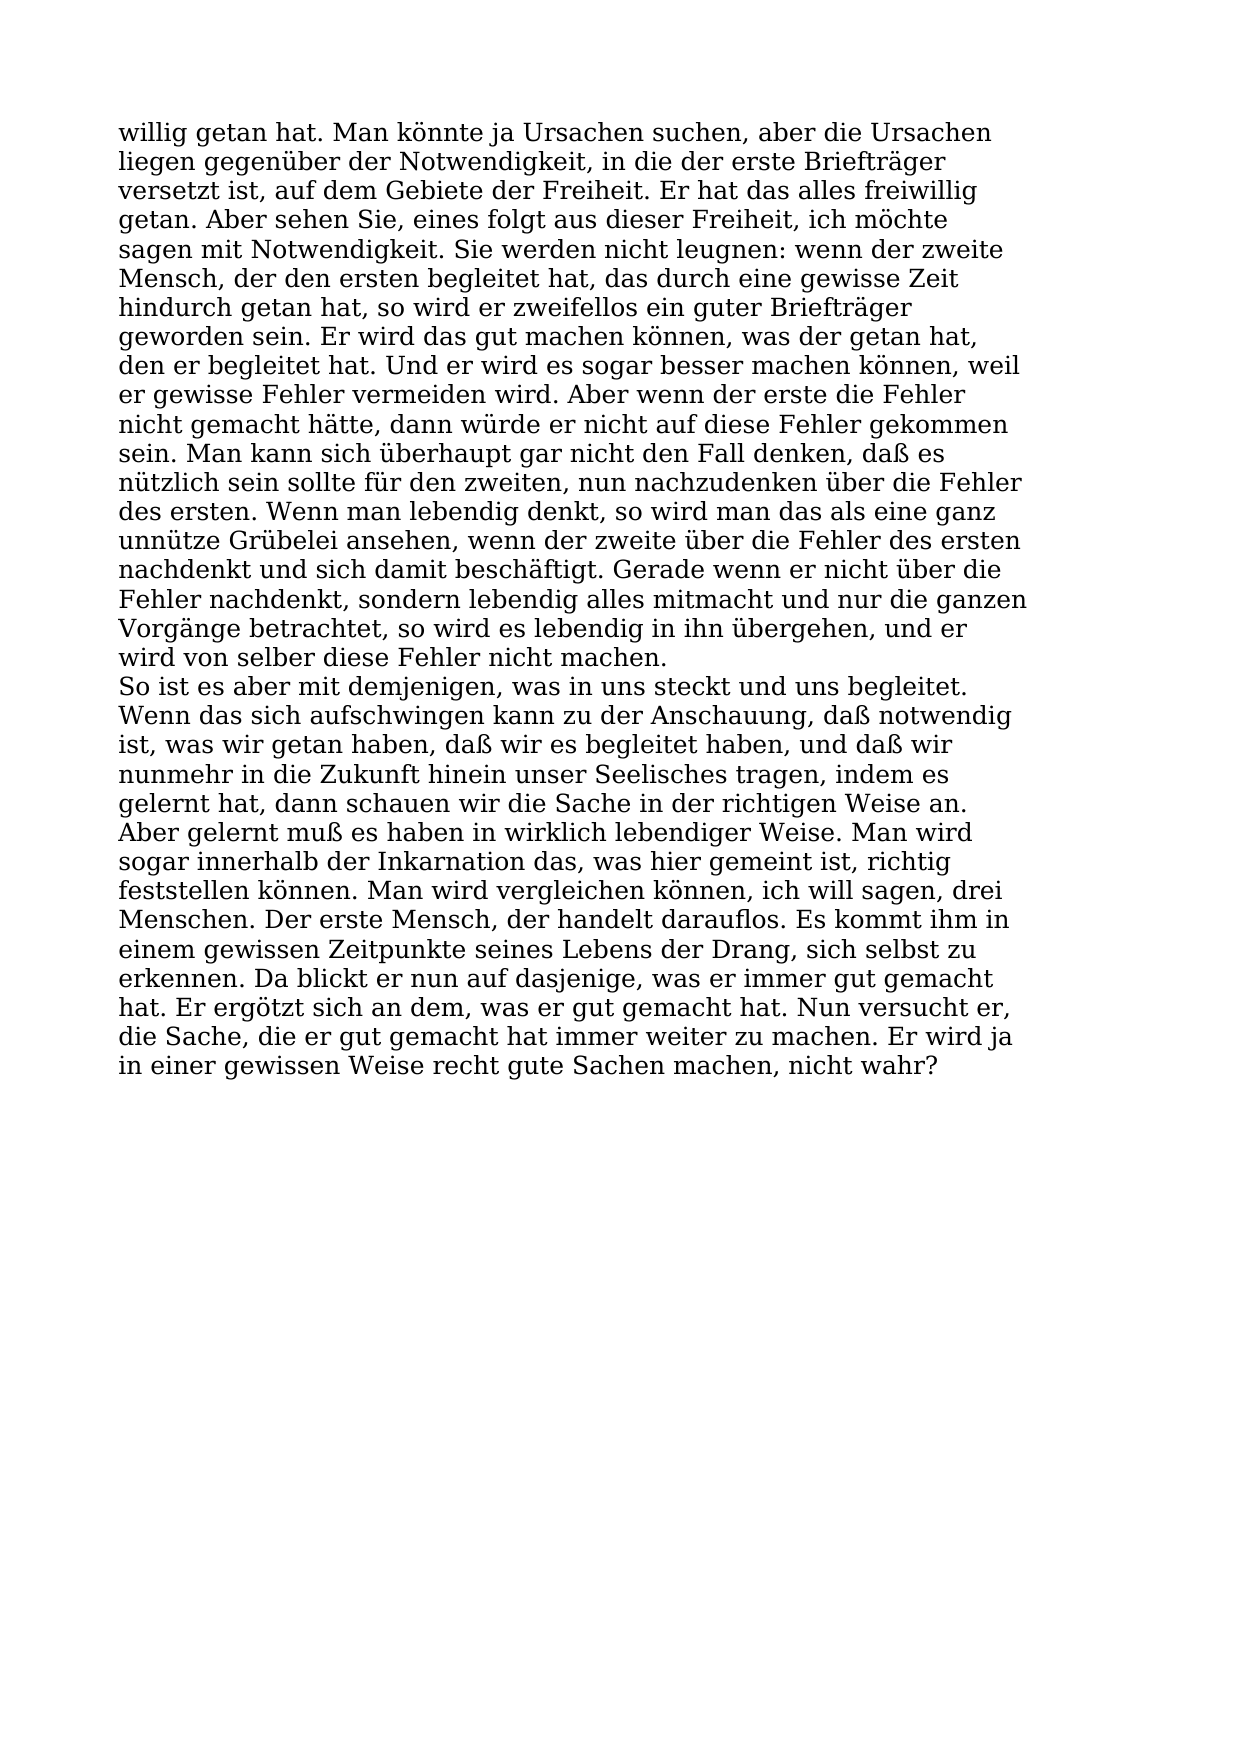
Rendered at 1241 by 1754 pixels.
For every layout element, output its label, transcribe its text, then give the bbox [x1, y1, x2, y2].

text sagen mit Notwendigkeit. Sie werden nicht leugnen: wenn der zweite [118, 235, 1122, 264]
text geworden sein. Er wird das gut machen können, was der getan hat, [118, 322, 1122, 351]
text nunmehr in die Zukunft hinein unser Seelisches tragen, indem es [118, 760, 1122, 789]
text unnütze Grübelei ansehen, wenn der zweite über die Fehler des ersten [118, 526, 1122, 556]
text hat. Er ergötzt sich an dem, was er gut gemacht hat. Nun versucht er, [118, 993, 1122, 1022]
text getan. Aber sehen Sie, eines folgt aus dieser Freiheit, ich möchte [118, 206, 1122, 235]
text liegen gegenüber der Notwendigkeit, in die der erste Briefträger [118, 147, 1122, 176]
text die Sache, die er gut gemacht hat immer weiter zu machen. Er wird ja [118, 1022, 1122, 1051]
text feststellen können. Man wird vergleichen können, ich will sagen, drei [118, 876, 1122, 906]
text nachdenkt und sich damit beschäftigt. Gerade wenn er nicht über die [118, 556, 1122, 585]
text Menschen. Der erste Mensch, der handelt darauflos. Es kommt ihm in [118, 906, 1122, 935]
text hindurch getan hat, so wird er zweifellos ein guter Briefträger [118, 293, 1122, 322]
text Vorgänge betrachtet, so wird es lebendig in ihn übergehen, und er [118, 614, 1122, 643]
text ist, was wir getan haben, daß wir es begleitet haben, und daß wir [118, 731, 1122, 760]
text einem gewissen Zeitpunkte seines Lebens der Drang, sich selbst zu [118, 935, 1122, 964]
text sein. Man kann sich überhaupt gar nicht den Fall denken, daß es [118, 439, 1122, 468]
text erkennen. Da blickt er nun auf dasjenige, was er immer gut gemacht [118, 964, 1122, 993]
text des ersten. Wenn man lebendig denkt, so wird man das als eine ganz [118, 497, 1122, 526]
text So ist es aber mit demjenigen, was in uns steckt und uns begleitet. [118, 672, 1122, 701]
text Mensch, der den ersten begleitet hat, das durch eine gewisse Zeit [118, 264, 1122, 293]
text Wenn das sich aufschwingen kann zu der Anschauung, daß notwendig [118, 701, 1122, 731]
text nicht gemacht hätte, dann würde er nicht auf diese Fehler gekommen [118, 410, 1122, 439]
text versetzt ist, auf dem Gebiete der Freiheit. Er hat das alles freiwillig [118, 176, 1122, 206]
text willig getan hat. Man könnte ja Ursachen suchen, aber die Ursachen [118, 118, 1122, 147]
text nützlich sein sollte für den zweiten, nun nachzudenken über die Fehler [118, 468, 1122, 497]
text sogar innerhalb der Inkarnation das, was hier gemeint ist, richtig [118, 847, 1122, 876]
text den er begleitet hat. Und er wird es sogar besser machen können, weil [118, 351, 1122, 381]
text in einer gewissen Weise recht gute Sachen machen, nicht wahr? [118, 1051, 1122, 1081]
text Aber gelernt muß es haben in wirklich lebendiger Weise. Man wird [118, 818, 1122, 847]
text wird von selber diese Fehler nicht machen. [118, 643, 1122, 672]
text Fehler nachdenkt, sondern lebendig alles mitmacht und nur die ganzen [118, 585, 1122, 614]
text er gewisse Fehler vermeiden wird. Aber wenn der erste die Fehler [118, 381, 1122, 410]
text gelernt hat, dann schauen wir die Sache in der richtigen Weise an. [118, 789, 1122, 818]
